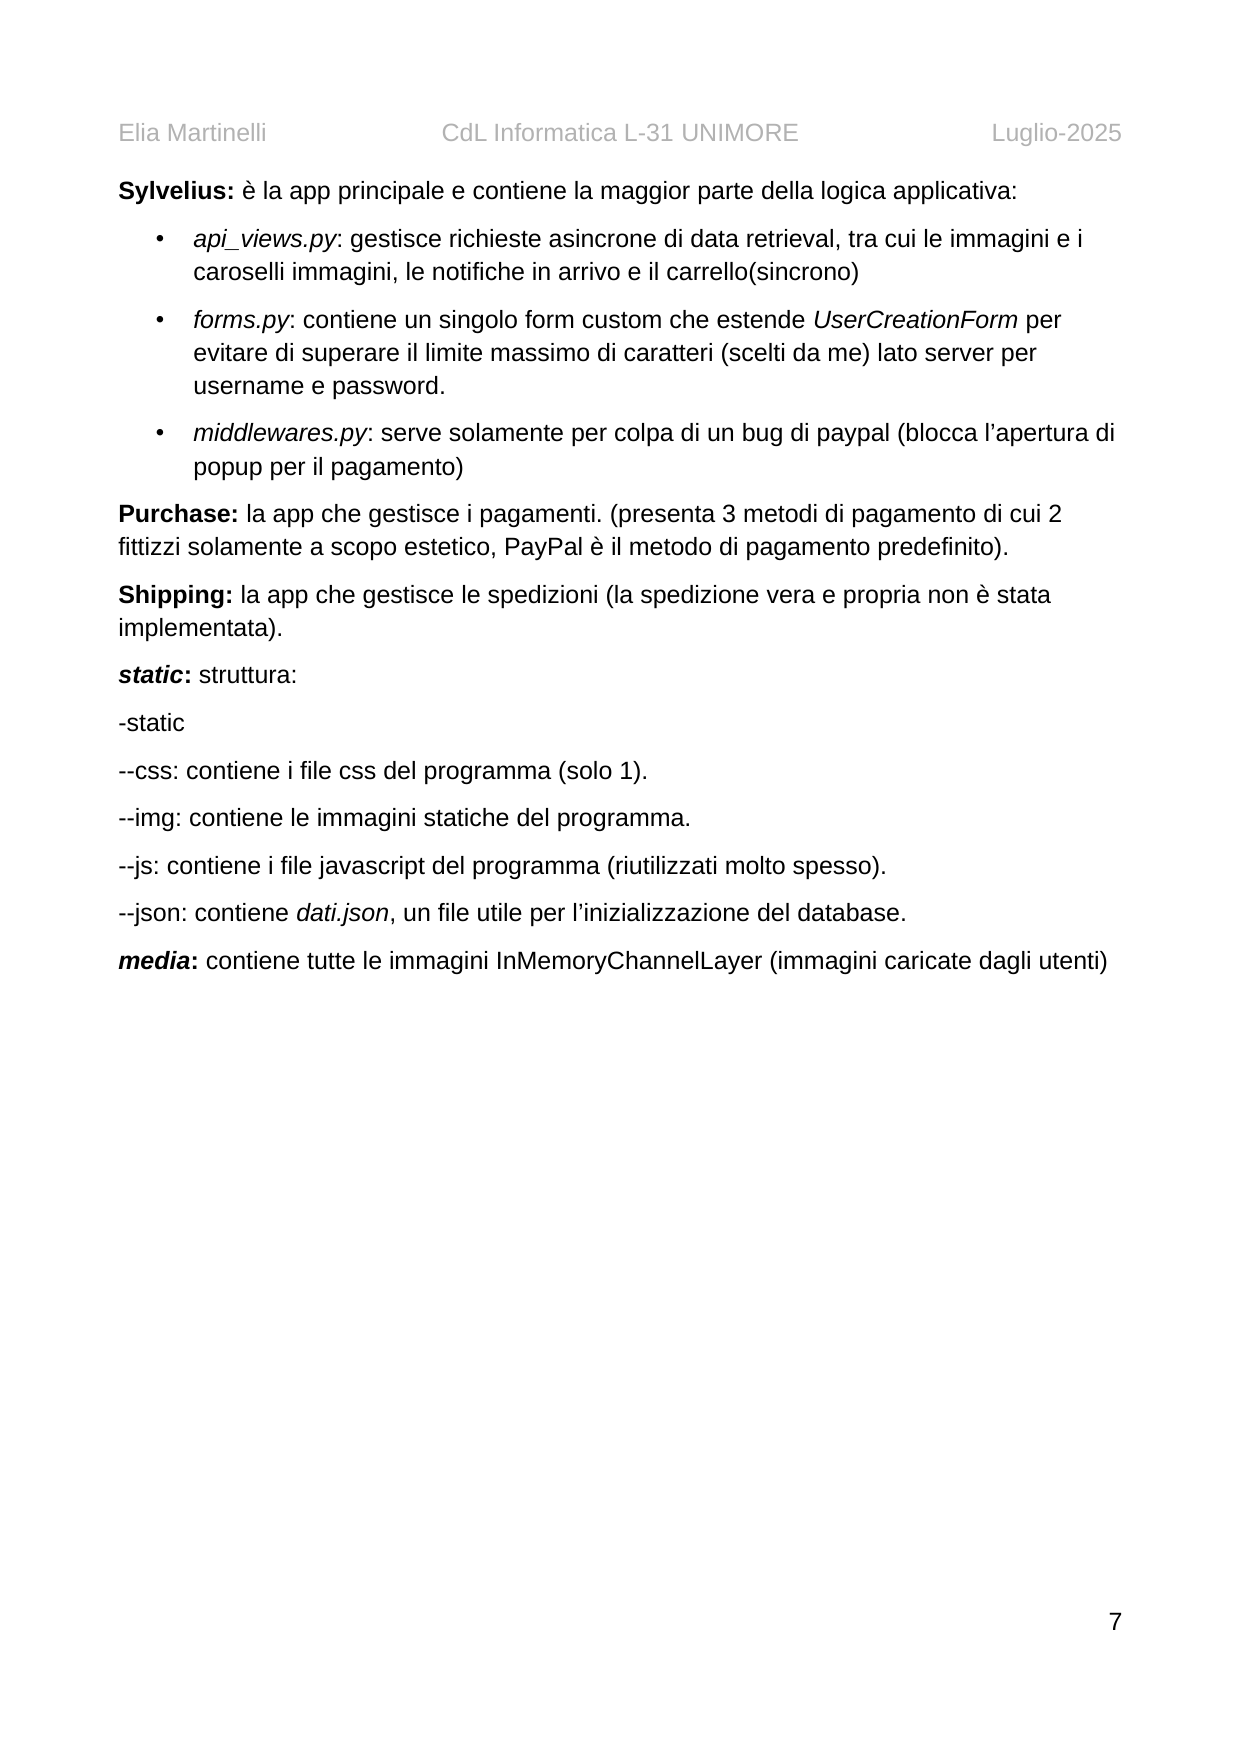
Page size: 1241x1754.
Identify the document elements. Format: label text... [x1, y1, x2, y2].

text --css: contiene i file css del programma (solo 1). [118, 756, 1122, 784]
text --js: contiene i file javascript del programma (riutilizzati molto spesso). [118, 851, 1122, 879]
list middlewares.py: serve solamente per colpa di un bug di paypal (blocca l’apertura di popup per il pagamento) [156, 418, 1122, 480]
text --json: contiene dati.json, un file utile per l’inizializzazione del database. [118, 898, 1122, 927]
text -static [118, 708, 1122, 737]
text --img: contiene le immagini statiche del programma. [118, 803, 1122, 832]
text media: contiene tutte le immagini InMemoryChannelLayer (immagini caricate dagli utenti) [118, 946, 1122, 975]
text Sylvelius: è la app principale e contiene la maggior parte della logica applicativa: [118, 176, 1122, 205]
text static: struttura: [118, 660, 1122, 689]
text Purchase: la app che gestisce i pagamenti. (presenta 3 metodi di pagamento di cui 2 fittizzi solamente a scopo estetico, PayPal è il metodo di pagamento predefinito). [118, 499, 1122, 561]
list api_views.py: gestisce richieste asincrone di data retrieval, tra cui le immagini e i caroselli immagini, le notifiche in arrivo e il carrello(sincrono) [156, 224, 1122, 286]
text Shipping: la app che gestisce le spedizioni (la spedizione vera e propria non è stata implementata). [118, 580, 1122, 642]
list forms.py: contiene un singolo form custom che estende UserCreationForm per evitare di superare il limite massimo di caratteri (scelti da me) lato server per username e password. [156, 305, 1122, 399]
